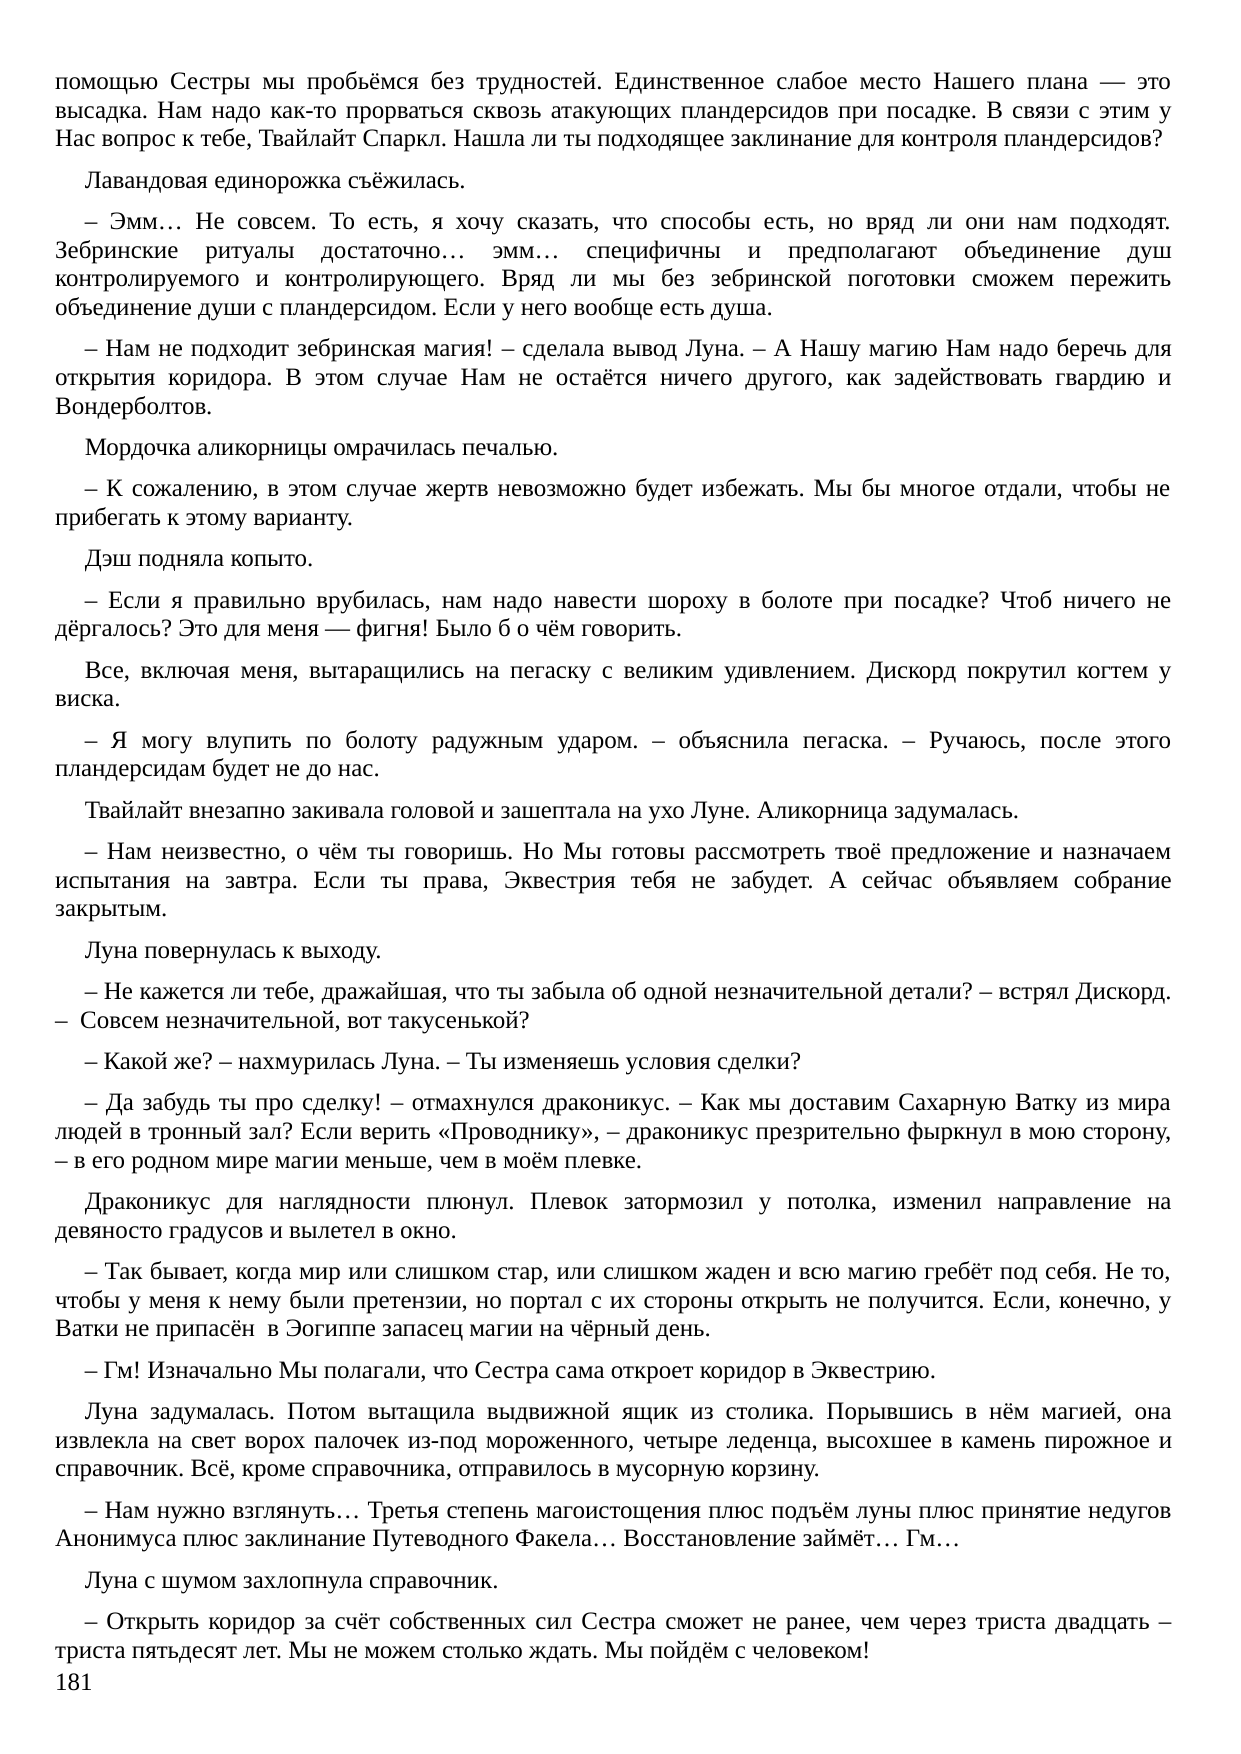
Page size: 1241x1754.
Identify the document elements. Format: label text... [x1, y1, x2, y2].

text Луна задумалась. Потом вытащила выдвижной ящик из столика. Порывшись в нём магией, она извлекла на свет ворох палочек из-под мороженного, четыре леденца, высохшее в камень пирожное и справочник. Всё, кроме справочника, отправилось в мусорную корзину. [55, 1396, 1173, 1482]
text Драконикус для наглядности плюнул. Плевок затормозил у потолка, изменил направление на девяносто градусов и вылетел в окно. [55, 1186, 1173, 1243]
text Мордочка аликорницы омрачилась печалью. [55, 432, 1173, 461]
text – Да забудь ты про сделку! – отмахнулся драконикус. – Как мы доставим Сахарную Ватку из мира людей в тронный зал? Если верить «Проводнику», – драконикус презрительно фыркнул в мою сторону, – в его родном мире магии меньше, чем в моём плевке. [55, 1087, 1173, 1173]
text Дэш подняла копыто. [55, 543, 1173, 572]
text – Не кажется ли тебе, дражайшая, что ты забыла об одной незначительной детали? – встрял Дискорд. – Совсем незначительной, вот такусенькой? [55, 976, 1173, 1033]
text Твайлайт внезапно закивала головой и зашептала на ухо Луне. Аликорница задумалась. [55, 795, 1173, 823]
text Луна с шумом захлопнула справочник. [55, 1565, 1173, 1593]
text – Так бывает, когда мир или слишком стар, или слишком жаден и всю магию гребёт под себя. Не то, чтобы у меня к нему были претензии, но портал с их стороны открыть не получится. Если, конечно, у Ватки не припасён в Эогиппе запасец магии на чёрный день. [55, 1256, 1173, 1342]
text – Нам нужно взглянуть… Третья степень магоистощения плюс подъём луны плюс принятие недугов Анонимуса плюс заклинание Путеводного Факела… Восстановление займёт… Гм… [55, 1495, 1173, 1552]
text помощью Сестры мы пробьёмся без трудностей. Единственное слабое место Нашего плана — это высадка. Нам надо как-то прорваться сквозь атакующих пландерсидов при посадке. В связи с этим у Нас вопрос к тебе, Твайлайт Спаркл. Нашла ли ты подходящее заклинание для контроля пландерсидов? [55, 66, 1173, 152]
text – Я могу влупить по болоту радужным ударом. – объяснила пегаска. – Ручаюсь, после этого пландерсидам будет не до нас. [55, 725, 1173, 782]
text – Нам неизвестно, о чём ты говоришь. Но Мы готовы рассмотреть твоё предложение и назначаем испытания на завтра. Если ты права, Эквестрия тебя не забудет. А сейчас объявляем собрание закрытым. [55, 836, 1173, 922]
text – Нам не подходит зебринская магия! – сделала вывод Луна. – А Нашу магию Нам надо беречь для открытия коридора. В этом случае Нам не остаётся ничего другого, как задействовать гвардию и Вондерболтов. [55, 333, 1173, 420]
text – Гм! Изначально Мы полагали, что Сестра сама откроет коридор в Эквестрию. [55, 1355, 1173, 1383]
text Луна повернулась к выходу. [55, 935, 1173, 963]
text – К сожалению, в этом случае жертв невозможно будет избежать. Мы бы многое отдали, чтобы не прибегать к этому варианту. [55, 473, 1173, 531]
text Лавандовая единорожка съёжилась. [55, 165, 1173, 193]
text – Эмм… Не совсем. То есть, я хочу сказать, что способы есть, но вряд ли они нам подходят. Зебринские ритуалы достаточно… эмм… специфичны и предполагают объединение душ контролируемого и контролирующего. Вряд ли мы без зебринской поготовки сможем пережить объединение души с пландерсидом. Если у него вообще есть душа. [55, 206, 1173, 321]
text – Открыть коридор за счёт собственных сил Сестра сможет не ранее, чем через триста двадцать – триста пятьдесят лет. Мы не можем столько ждать. Мы пойдём с человеком! [55, 1606, 1173, 1663]
text – Какой же? – нахмурилась Луна. – Ты изменяешь условия сделки? [55, 1046, 1173, 1075]
text Все, включая меня, вытаращились на пегаску с великим удивлением. Дискорд покрутил когтем у виска. [55, 655, 1173, 712]
text – Если я правильно врубилась, нам надо навести шороху в болоте при посадке? Чтоб ничего не дёргалось? Это для меня — фигня! Было б о чём говорить. [55, 585, 1173, 642]
